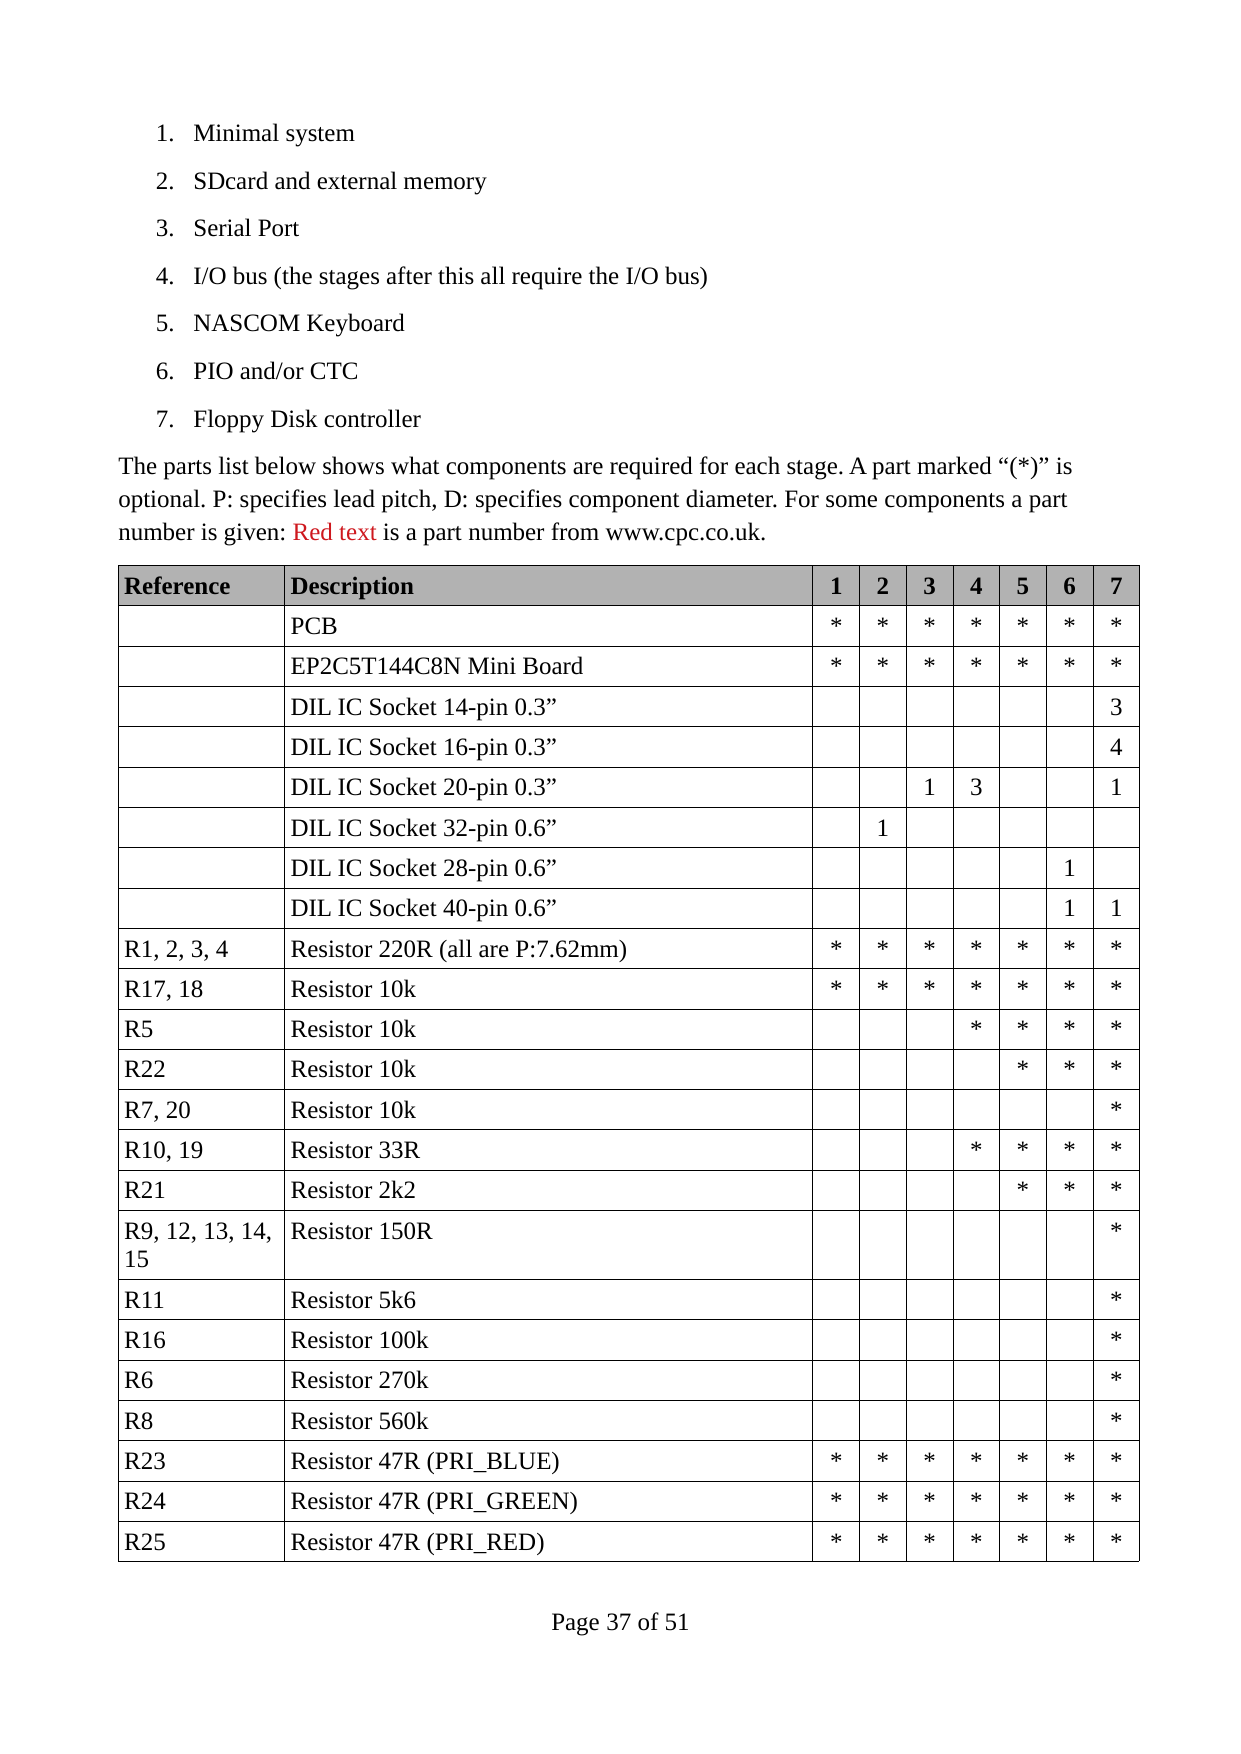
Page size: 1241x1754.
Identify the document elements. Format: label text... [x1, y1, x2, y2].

table_cell * [1000, 1522, 1046, 1561]
table_cell * [1047, 606, 1093, 646]
table_cell [1047, 727, 1093, 767]
table_cell [860, 1050, 906, 1089]
table_cell * [860, 647, 906, 686]
table_cell * [907, 969, 953, 1008]
table_cell DIL IC Socket 20-pin 0.3” [285, 768, 812, 807]
table_cell Resistor 33R [285, 1130, 812, 1170]
table_cell [1047, 808, 1093, 847]
table_cell * [907, 606, 953, 646]
table_cell * [907, 1482, 953, 1521]
table_cell [954, 1211, 999, 1279]
table_cell [954, 848, 999, 887]
table_cell R22 [119, 1050, 284, 1089]
table_cell * [954, 929, 999, 968]
table_cell * [1094, 1171, 1139, 1210]
table_cell R7, 20 [119, 1090, 284, 1129]
table_cell * [1047, 929, 1093, 968]
table_cell R6 [119, 1361, 284, 1400]
table_cell * [1094, 1130, 1139, 1170]
table_cell [1000, 1361, 1046, 1400]
table_cell * [813, 1522, 859, 1561]
table_cell R10, 19 [119, 1130, 284, 1170]
table_cell 1 [1047, 889, 1093, 928]
table_cell 1 [1047, 848, 1093, 887]
table_cell Resistor 560k [285, 1401, 812, 1440]
table_cell * [1000, 1050, 1046, 1089]
table_cell * [907, 1522, 953, 1561]
table_cell R17, 18 [119, 969, 284, 1008]
table_cell * [954, 1482, 999, 1521]
table_cell [1000, 1401, 1046, 1440]
table_cell * [1094, 1090, 1139, 1129]
table_cell 3 [1094, 687, 1139, 726]
table_cell * [1094, 1522, 1139, 1561]
table_cell DIL IC Socket 32-pin 0.6” [285, 808, 812, 847]
table_cell * [954, 969, 999, 1008]
table_cell Resistor 47R (PRI_GREEN) [285, 1482, 812, 1521]
table_cell [813, 768, 859, 807]
table_cell [954, 1280, 999, 1319]
table_cell [813, 1320, 859, 1360]
table_cell Resistor 100k [285, 1320, 812, 1360]
table_cell * [1047, 1522, 1093, 1561]
table_cell * [1000, 1441, 1046, 1481]
table_cell * [1047, 1050, 1093, 1089]
table_header 6 [1047, 566, 1093, 605]
table_header Description [285, 566, 812, 605]
table_cell [860, 1130, 906, 1170]
table_cell [119, 768, 284, 807]
table_cell [1047, 1090, 1093, 1129]
table_cell * [954, 606, 999, 646]
table_cell * [907, 929, 953, 968]
table_cell R16 [119, 1320, 284, 1360]
table_header 1 [813, 566, 859, 605]
table_cell * [1094, 1401, 1139, 1440]
table_cell [813, 1211, 859, 1279]
list Serial Port [156, 213, 1122, 242]
table_cell R5 [119, 1010, 284, 1049]
table_cell * [907, 1441, 953, 1481]
table_cell [860, 848, 906, 887]
table_cell * [954, 647, 999, 686]
table_cell [1000, 687, 1046, 726]
table_cell [954, 687, 999, 726]
table_cell [119, 606, 284, 646]
table_cell Resistor 10k [285, 969, 812, 1008]
table_cell [1047, 1401, 1093, 1440]
table_cell * [1094, 606, 1139, 646]
table_cell [813, 687, 859, 726]
table_cell [1000, 889, 1046, 928]
table_cell [1000, 727, 1046, 767]
table_cell [907, 1401, 953, 1440]
table_cell DIL IC Socket 14-pin 0.3” [285, 687, 812, 726]
table_cell [954, 889, 999, 928]
table_header Reference [119, 566, 284, 605]
table_cell Resistor 10k [285, 1050, 812, 1089]
table_cell * [860, 1441, 906, 1481]
table_cell R24 [119, 1482, 284, 1521]
table_cell [954, 1090, 999, 1129]
text The parts list below shows what components are required for each stage. A part marked “(*)” is optional. P: specifies lead pitch, D: specifies component diameter. For some components a part number is given: Red text is a part number from www.cpc.co.uk. [118, 451, 1122, 546]
table_cell Resistor 150R [285, 1211, 812, 1279]
table_cell [1000, 1090, 1046, 1129]
table_cell 3 [954, 768, 999, 807]
table_cell * [1094, 1320, 1139, 1360]
table_cell * [1047, 647, 1093, 686]
table_cell [907, 1090, 953, 1129]
table_cell [813, 1050, 859, 1089]
table_cell * [954, 1522, 999, 1561]
table_cell [813, 1090, 859, 1129]
table_header 5 [1000, 566, 1046, 605]
table_cell * [1000, 1010, 1046, 1049]
table_cell * [1047, 1130, 1093, 1170]
table_cell [1047, 1361, 1093, 1400]
table_cell Resistor 47R (PRI_BLUE) [285, 1441, 812, 1481]
table_cell [813, 1361, 859, 1400]
table_cell [954, 1401, 999, 1440]
table_cell Resistor 10k [285, 1090, 812, 1129]
table_cell * [1094, 1482, 1139, 1521]
list I/O bus (the stages after this all require the I/O bus) [156, 261, 1122, 290]
table_cell * [1094, 1441, 1139, 1481]
table_cell * [1000, 1130, 1046, 1170]
table_cell R8 [119, 1401, 284, 1440]
table_header 7 [1094, 566, 1139, 605]
table_cell [1047, 1211, 1093, 1279]
table_cell * [813, 969, 859, 1008]
table_cell [860, 1211, 906, 1279]
table_cell [860, 889, 906, 928]
table_cell [860, 1361, 906, 1400]
table_cell [813, 727, 859, 767]
table_cell R23 [119, 1441, 284, 1481]
table_cell [1094, 848, 1139, 887]
table_cell [860, 1280, 906, 1319]
table_cell * [1094, 969, 1139, 1008]
table_cell * [1047, 1482, 1093, 1521]
table_cell [954, 727, 999, 767]
table_cell [954, 1171, 999, 1210]
table_cell * [954, 1130, 999, 1170]
table_cell [1047, 1320, 1093, 1360]
table_cell [119, 848, 284, 887]
table_cell * [1000, 606, 1046, 646]
table_cell 1 [860, 808, 906, 847]
table_cell [1000, 1320, 1046, 1360]
table_cell [860, 1010, 906, 1049]
table_cell * [1047, 1441, 1093, 1481]
table_cell 1 [1094, 768, 1139, 807]
table_cell * [860, 1522, 906, 1561]
table_cell * [1000, 647, 1046, 686]
table_cell [907, 1211, 953, 1279]
table_cell DIL IC Socket 40-pin 0.6” [285, 889, 812, 928]
table_header 2 [860, 566, 906, 605]
table_cell * [860, 606, 906, 646]
table_cell R21 [119, 1171, 284, 1210]
table_cell [954, 1050, 999, 1089]
table_cell * [813, 1482, 859, 1521]
table_cell * [813, 1441, 859, 1481]
table_cell [860, 1320, 906, 1360]
table_cell [813, 1280, 859, 1319]
table_cell PCB [285, 606, 812, 646]
table_cell * [813, 606, 859, 646]
table_cell [860, 687, 906, 726]
table_cell * [1094, 1361, 1139, 1400]
table_cell [1047, 687, 1093, 726]
table_cell * [813, 929, 859, 968]
table_cell [119, 727, 284, 767]
table_cell [1000, 848, 1046, 887]
table_cell [860, 768, 906, 807]
table_cell [1047, 1280, 1093, 1319]
table_cell * [1094, 1211, 1139, 1279]
table_cell [813, 889, 859, 928]
table_cell Resistor 270k [285, 1361, 812, 1400]
table_cell 1 [1094, 889, 1139, 928]
table_cell [119, 647, 284, 686]
table_cell * [1094, 1050, 1139, 1089]
list NASCOM Keyboard [156, 308, 1122, 337]
table_cell [119, 808, 284, 847]
table_cell Resistor 47R (PRI_RED) [285, 1522, 812, 1561]
table_cell R25 [119, 1522, 284, 1561]
table_cell * [1094, 1010, 1139, 1049]
table_cell 4 [1094, 727, 1139, 767]
table_cell [907, 1010, 953, 1049]
table_cell * [954, 1010, 999, 1049]
table_cell [860, 1171, 906, 1210]
table_cell [1094, 808, 1139, 847]
table_cell [1000, 768, 1046, 807]
table_cell * [1000, 969, 1046, 1008]
table_cell [860, 1090, 906, 1129]
list SDcard and external memory [156, 166, 1122, 194]
table_cell [813, 1401, 859, 1440]
table_cell [860, 1401, 906, 1440]
table_cell * [1094, 1280, 1139, 1319]
table_cell DIL IC Socket 16-pin 0.3” [285, 727, 812, 767]
table_cell [954, 808, 999, 847]
table_cell [813, 1130, 859, 1170]
table_header 3 [907, 566, 953, 605]
table_cell * [860, 969, 906, 1008]
table_cell [860, 727, 906, 767]
table_cell [119, 687, 284, 726]
table_cell R9, 12, 13, 14, 15 [119, 1211, 284, 1279]
table_cell [1000, 1211, 1046, 1279]
table_cell * [860, 929, 906, 968]
table_cell * [860, 1482, 906, 1521]
table_cell * [1094, 647, 1139, 686]
table_cell * [1047, 1171, 1093, 1210]
list PIO and/or CTC [156, 356, 1122, 385]
table_cell [907, 1280, 953, 1319]
table_cell [813, 1010, 859, 1049]
table_cell Resistor 220R (all are P:7.62mm) [285, 929, 812, 968]
table_cell * [954, 1441, 999, 1481]
table_cell [954, 1361, 999, 1400]
table_cell DIL IC Socket 28-pin 0.6” [285, 848, 812, 887]
table_cell * [1000, 1171, 1046, 1210]
table_cell [119, 889, 284, 928]
table_cell * [1000, 1482, 1046, 1521]
table_cell * [813, 647, 859, 686]
table_cell [907, 1320, 953, 1360]
table_cell [907, 808, 953, 847]
table_cell [907, 848, 953, 887]
table_cell R1, 2, 3, 4 [119, 929, 284, 968]
table_cell [907, 1050, 953, 1089]
table_cell [1047, 768, 1093, 807]
table_cell [907, 1361, 953, 1400]
table_cell [907, 687, 953, 726]
table_cell * [907, 647, 953, 686]
table_cell * [1047, 1010, 1093, 1049]
table_cell [1000, 1280, 1046, 1319]
table_header 4 [954, 566, 999, 605]
table_cell [907, 1171, 953, 1210]
list Minimal system [156, 118, 1122, 147]
table_cell Resistor 2k2 [285, 1171, 812, 1210]
table_cell Resistor 10k [285, 1010, 812, 1049]
table_cell [1000, 808, 1046, 847]
table_cell [813, 848, 859, 887]
table_cell [813, 1171, 859, 1210]
list Floppy Disk controller [156, 404, 1122, 432]
table_cell [813, 808, 859, 847]
table_cell [907, 727, 953, 767]
table_cell R11 [119, 1280, 284, 1319]
table_cell * [1047, 969, 1093, 1008]
table_cell EP2C5T144C8N Mini Board [285, 647, 812, 686]
table_cell [907, 1130, 953, 1170]
table_cell [954, 1320, 999, 1360]
table_cell Resistor 5k6 [285, 1280, 812, 1319]
table_cell 1 [907, 768, 953, 807]
table_cell * [1094, 929, 1139, 968]
table_cell [907, 889, 953, 928]
table_cell * [1000, 929, 1046, 968]
